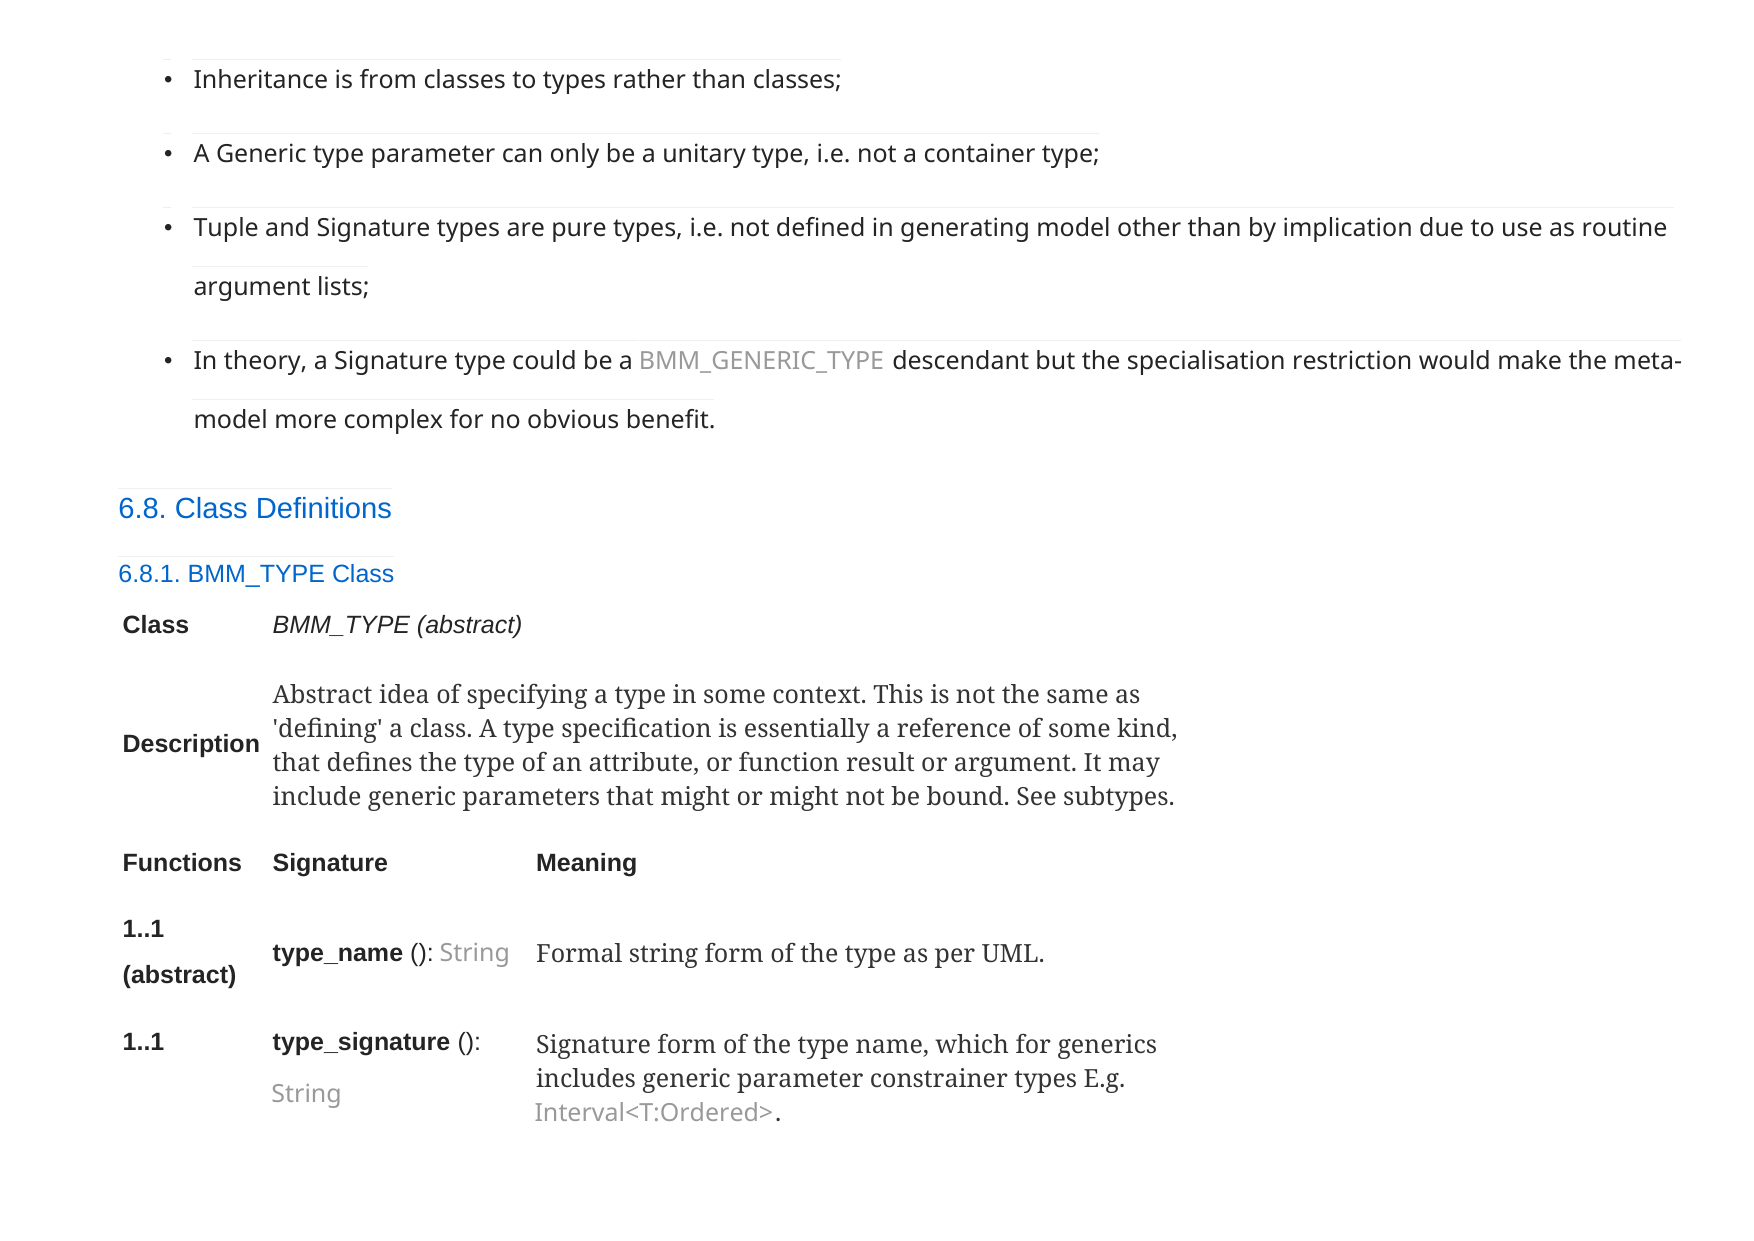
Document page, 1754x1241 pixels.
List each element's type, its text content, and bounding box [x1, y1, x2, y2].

table_header Class [118, 607, 268, 673]
table_cell Signature form of the type name, which for generics includes generic parameter constrainer types E.g. Interval<T:Ordered>. [531, 1024, 1181, 1161]
table_cell Abstract idea of specifying a type in some context. This is not the same as 'defining' a class. A type specification is essentially a reference of some kind, that defines the type of an attribute, or function result or argument. It may include generic parameters that might or might not be bound. See subtypes. [268, 674, 1181, 845]
list A Generic type parameter can only be a unitary type, i.e. not a container type; [162, 133, 1695, 170]
table_cell Functions [118, 845, 268, 911]
subtitle 6.8.1. BMM_TYPE Class [118, 556, 1695, 588]
table_cell Meaning [531, 845, 1181, 911]
table_cell Description [118, 674, 268, 845]
table_header BMM_TYPE (abstract) [268, 607, 1181, 673]
table_cell type_name (): String [268, 911, 531, 1024]
table_cell Formal string form of the type as per UML. [531, 911, 1181, 1024]
table_cell 1..1 [118, 1024, 268, 1161]
list In theory, a Signature type could be a BMM_GENERIC_TYPE descendant but the specialisation restriction would make the meta-model more complex for no obvious benefit. [162, 340, 1695, 436]
table_cell Signature [268, 845, 531, 911]
list Tuple and Signature types are pure types, i.e. not defined in generating model other than by implication due to use as routine argument lists; [162, 207, 1695, 303]
table_cell type_signature (): String [268, 1024, 531, 1161]
table_cell 1..1 (abstract) [118, 911, 268, 1024]
subtitle 6.8. Class Definitions [118, 488, 1695, 524]
list Inheritance is from classes to types rather than classes; [162, 59, 1695, 96]
